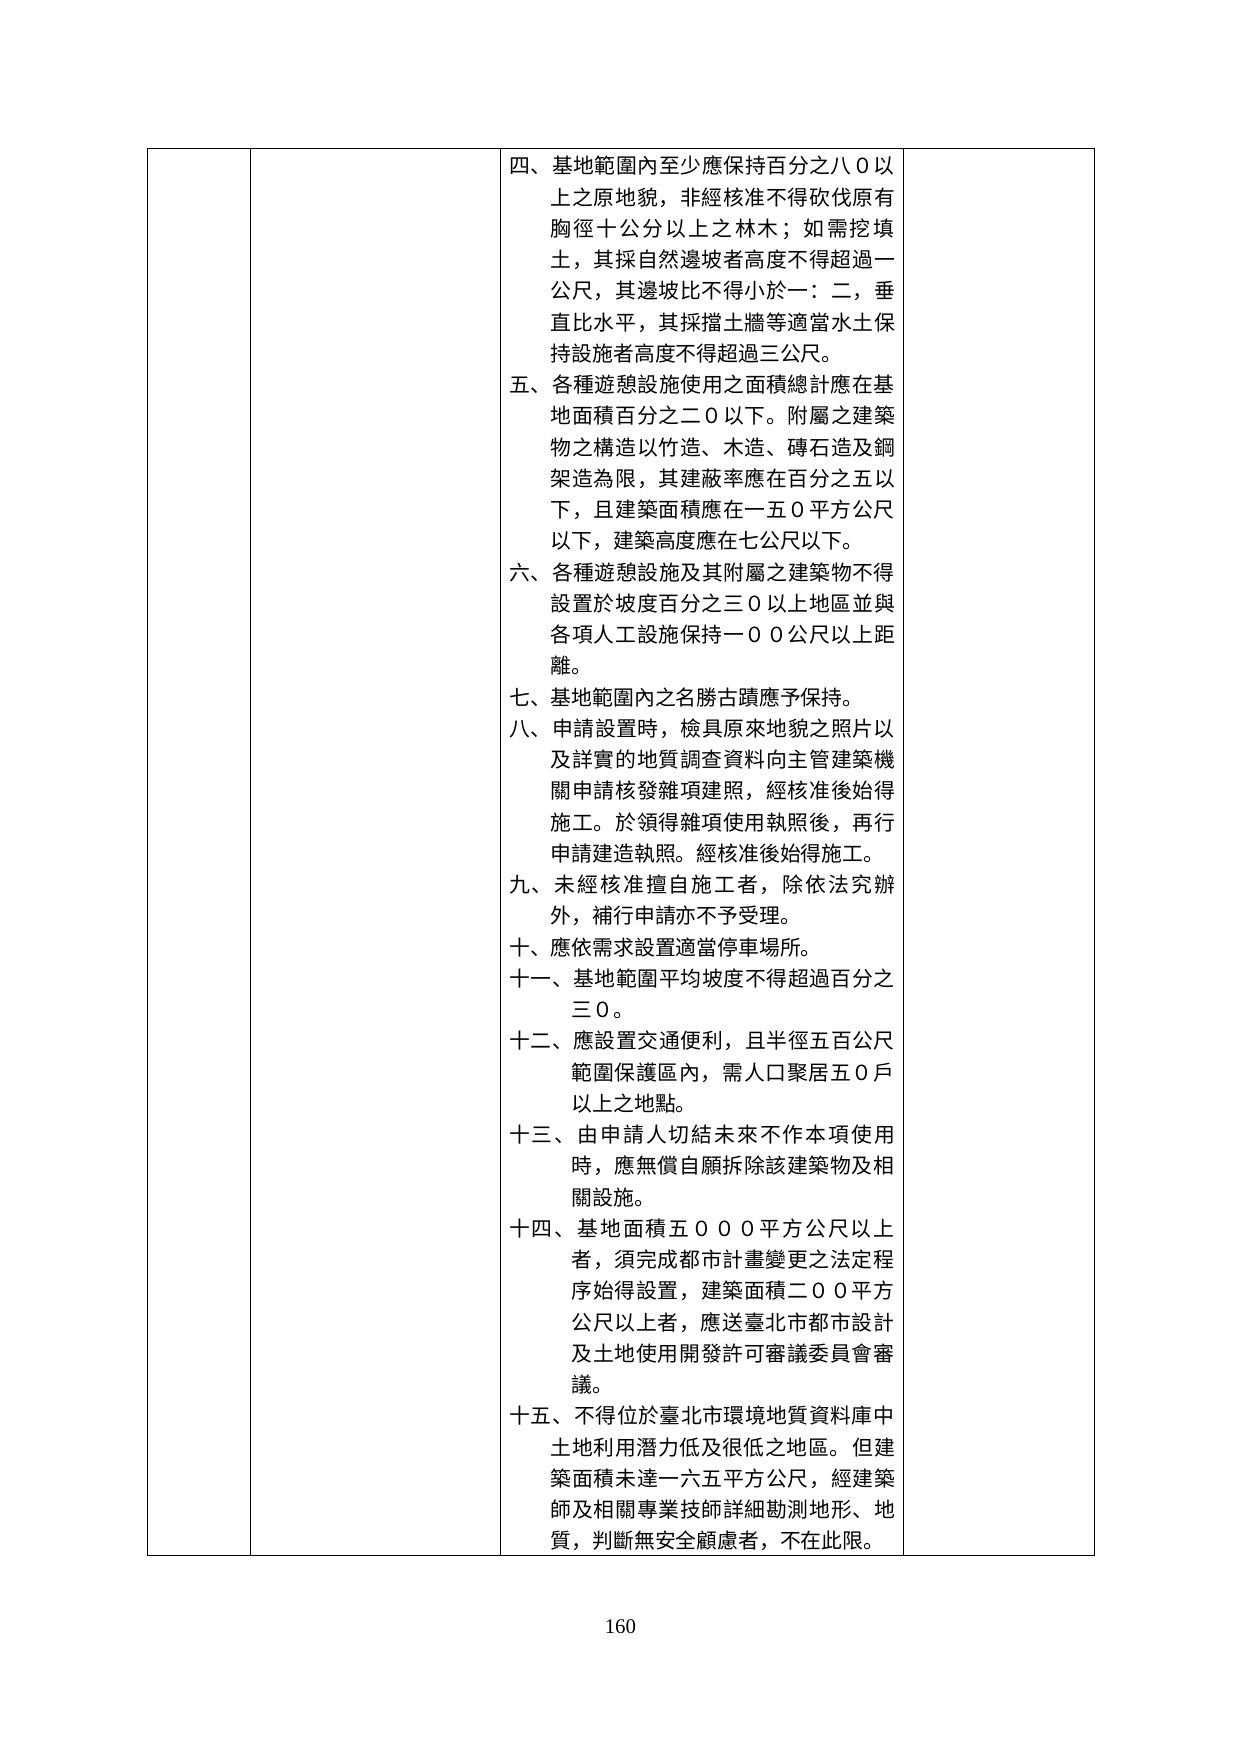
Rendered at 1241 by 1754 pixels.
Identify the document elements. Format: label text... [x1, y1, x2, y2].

table_cell [904, 149, 1094, 1555]
table_cell [148, 149, 250, 1555]
table_cell 四、基地範圍內至少應保持百分之八０以上之原地貌，非經核准不得砍伐原有胸徑十公分以上之林木；如需挖填土，其採自然邊坡者高度不得超過一公尺，其邊坡比不得小於一：二，垂直比水平，其採擋土牆等適當水土保持設施者高度不得超過三公尺。 五、各種遊憩設施使用之面積總計應在基地面積百分之二０以下。附屬之建築物之構造以竹造、木造、磚石造及鋼架造為限，其建蔽率應在百分之五以下，且建築面積應在一五０平方公尺以下，建築高度應在七公尺以下。 六、各種遊憩設施及其附屬之建築物不得設置於坡度百分之三０以上地區並與各項人工設施保持一００公尺以上距離。 七、基地範圍內之名勝古蹟應予保持。 八、申請設置時，檢具原來地貌之照片以及詳實的地質調查資料向主管建築機關申請核發雜項建照，經核准後始得施工。於領得雜項使用執照後，再行申請建造執照。經核准後始得施工。 九、未經核准擅自施工者，除依法究辦外，補行申請亦不予受理。 十、應依需求設置適當停車場所。 十一、基地範圍平均坡度不得超過百分之三０。 十二、應設置交通便利，且半徑五百公尺範圍保護區內，需人口聚居五０戶以上之地點。 十三、由申請人切結未來不作本項使用時，應無償自願拆除該建築物及相關設施。 十四、基地面積五０００平方公尺以上者，須完成都市計畫變更之法定程序始得設置，建築面積二００平方公尺以上者，應送臺北市都市設計及土地使用開發許可審議委員會審議。 十五、不得位於臺北市環境地質資料庫中土地利用潛力低及很低之地區。但建築面積未達一六五平方公尺，經建築師及相關專業技師詳細勘測地形、地質，判斷無安全顧慮者，不在此限。 [501, 149, 903, 1555]
table_cell [251, 149, 500, 1555]
